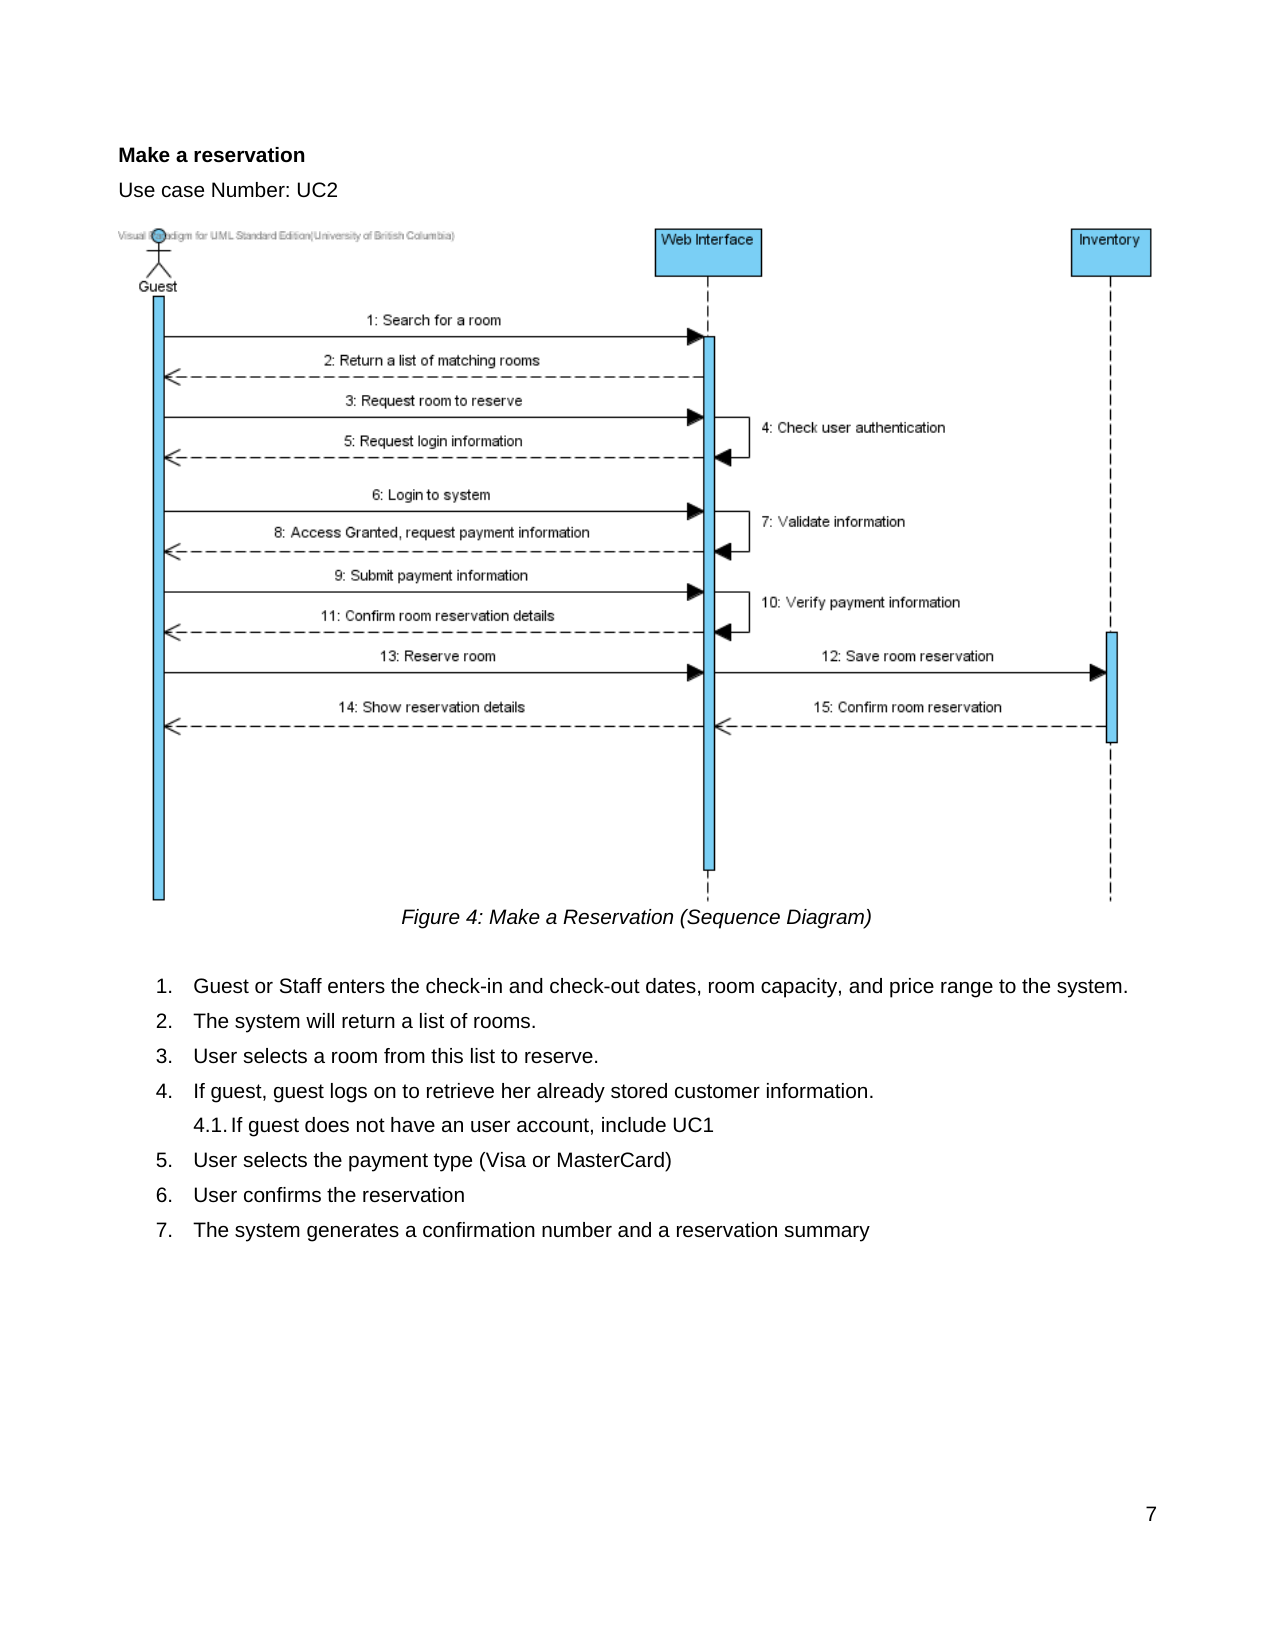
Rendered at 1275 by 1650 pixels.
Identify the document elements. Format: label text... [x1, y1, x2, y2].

list If guest, guest logs on to retrieve her already stored customer information. [156, 1079, 1157, 1102]
subtitle Make a reservation [118, 143, 1157, 166]
list The system will return a list of rooms. [156, 1010, 1157, 1033]
picture [118, 226, 1157, 906]
list User selects a room from this list to reserve. [156, 1044, 1157, 1068]
list Guest or Staff enters the check-in and check-out dates, room capacity, and price range to the system. [156, 975, 1157, 998]
text Use case Number: UC2 [118, 179, 1157, 202]
text Figure 4: Make a Reservation (Sequence Diagram) [118, 906, 1157, 928]
list If guest does not have an user account, include UC1 [193, 1114, 1157, 1137]
list User confirms the reservation [156, 1184, 1157, 1207]
list User selects the payment type (Visa or MasterCard) [156, 1149, 1157, 1172]
list The system generates a confirmation number and a reservation summary [156, 1218, 1157, 1242]
